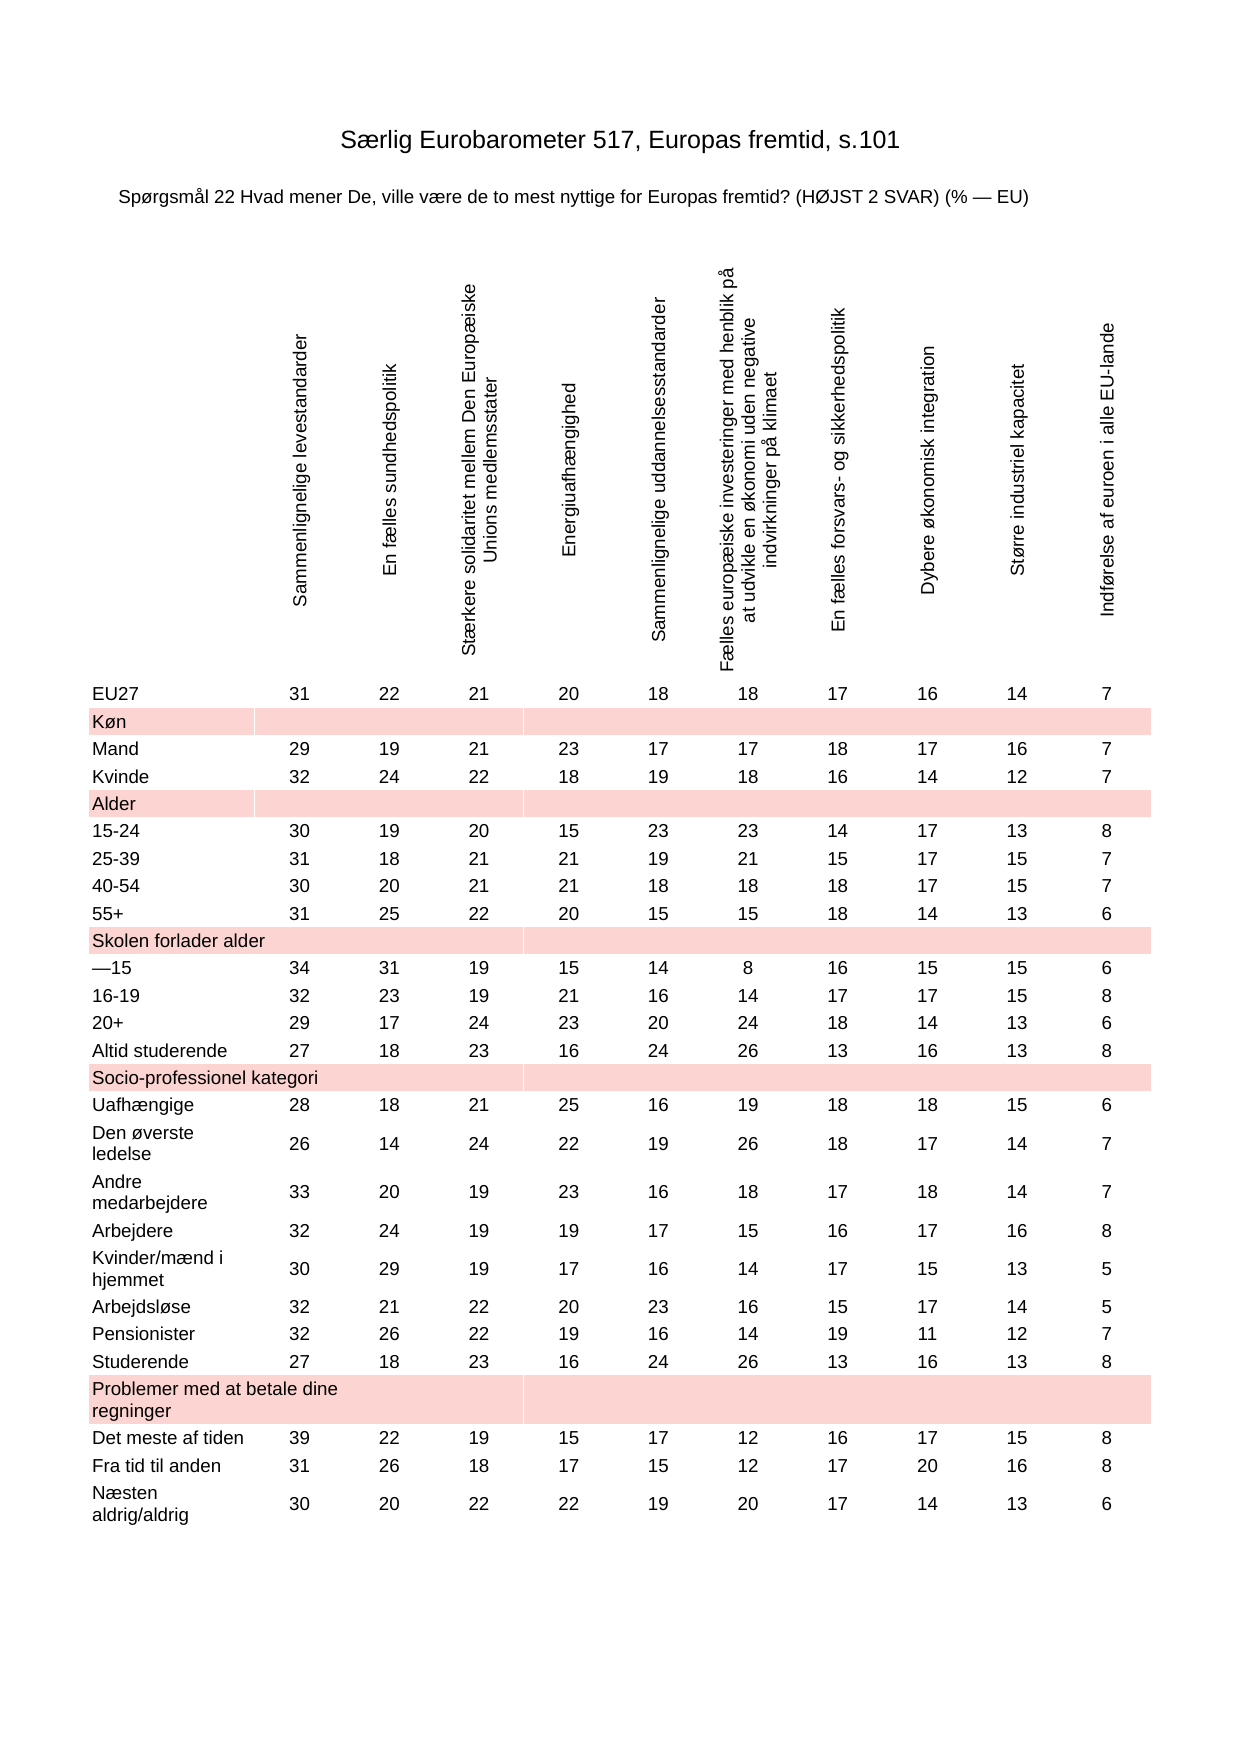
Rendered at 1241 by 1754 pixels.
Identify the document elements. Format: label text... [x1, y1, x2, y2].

table_cell 20 [703, 1479, 793, 1528]
table_cell 29 [255, 1009, 344, 1036]
table_cell 19 [434, 1424, 523, 1451]
table_cell 8 [1062, 982, 1151, 1009]
table_cell 13 [972, 1479, 1062, 1528]
table_cell 8 [703, 954, 793, 982]
table_cell 20 [434, 817, 523, 845]
table_cell 18 [613, 680, 703, 708]
table_cell 7 [1062, 763, 1151, 790]
table_cell 31 [344, 954, 434, 982]
table_cell Fra tid til anden [89, 1451, 254, 1479]
table_cell 23 [434, 1036, 523, 1064]
table_cell 26 [703, 1119, 793, 1168]
table_cell 15 [524, 1424, 613, 1451]
table_cell 22 [434, 1293, 523, 1320]
table_cell 14 [703, 1320, 793, 1348]
table_cell 7 [1062, 1119, 1151, 1168]
table_cell Køn [89, 708, 254, 735]
table_cell 21 [524, 982, 613, 1009]
table_cell 18 [793, 900, 882, 927]
table_header [89, 260, 254, 680]
table_cell 21 [344, 1293, 434, 1320]
table_cell 17 [882, 982, 972, 1009]
table_cell 14 [882, 1479, 972, 1528]
table_cell 16 [882, 1036, 972, 1064]
table_cell 18 [344, 845, 434, 872]
table_cell 17 [793, 1168, 882, 1217]
table_cell 18 [703, 763, 793, 790]
table_cell 16 [524, 1348, 613, 1375]
table_cell 15-24 [89, 817, 254, 845]
table_cell 16 [972, 1217, 1062, 1244]
table_cell 16 [793, 954, 882, 982]
table_cell 23 [524, 1168, 613, 1217]
table_cell 22 [434, 1320, 523, 1348]
table_cell [524, 1064, 613, 1091]
table_cell 12 [703, 1451, 793, 1479]
table_cell 17 [524, 1451, 613, 1479]
table_cell 25-39 [89, 845, 254, 872]
table_cell 31 [255, 680, 344, 708]
table_cell 7 [1062, 1168, 1151, 1217]
table_cell 22 [344, 680, 434, 708]
table_cell 17 [882, 1119, 972, 1168]
table_cell Kvinde [89, 763, 254, 790]
table_cell [972, 708, 1062, 735]
table_cell 13 [972, 1348, 1062, 1375]
table_cell 22 [434, 1479, 523, 1528]
table_cell 17 [793, 1451, 882, 1479]
table_cell 23 [613, 1293, 703, 1320]
table_cell [524, 708, 613, 735]
table_cell [972, 927, 1062, 954]
table_header Dybere økonomisk integration [882, 260, 972, 680]
table_cell [434, 1064, 523, 1091]
table_cell 16 [793, 763, 882, 790]
table_cell 22 [344, 1424, 434, 1451]
table_cell 23 [703, 817, 793, 845]
table_cell 32 [255, 1293, 344, 1320]
table_cell 23 [613, 817, 703, 845]
table_cell 16 [882, 1348, 972, 1375]
table_cell 18 [882, 1168, 972, 1217]
table_cell 19 [434, 982, 523, 1009]
table_cell [793, 927, 882, 954]
table_cell 19 [524, 1320, 613, 1348]
table_cell 13 [793, 1036, 882, 1064]
table_cell 34 [255, 954, 344, 982]
table_cell 12 [703, 1424, 793, 1451]
table_cell [703, 1064, 793, 1091]
table_cell 19 [793, 1320, 882, 1348]
table_cell Socio-professionel kategori [89, 1064, 434, 1091]
table_cell 21 [524, 872, 613, 899]
table_cell 13 [972, 900, 1062, 927]
table_cell 19 [434, 1168, 523, 1217]
table_cell [344, 790, 434, 817]
table_cell 8 [1062, 1451, 1151, 1479]
table_cell 19 [613, 845, 703, 872]
table_cell [703, 927, 793, 954]
table_cell [613, 1064, 703, 1091]
table_cell 17 [882, 1424, 972, 1451]
table_cell 15 [972, 1424, 1062, 1451]
table_cell 8 [1062, 1036, 1151, 1064]
table_cell [434, 927, 523, 954]
table_cell 15 [793, 1293, 882, 1320]
table_cell 19 [613, 1119, 703, 1168]
table_cell 20 [344, 1168, 434, 1217]
table_cell 29 [344, 1244, 434, 1293]
table_cell 32 [255, 1320, 344, 1348]
table_cell 6 [1062, 900, 1151, 927]
table_cell 18 [524, 763, 613, 790]
table_cell Pensionister [89, 1320, 254, 1348]
table_cell [1062, 708, 1151, 735]
table_cell 24 [613, 1036, 703, 1064]
table_cell [524, 1375, 613, 1424]
table_cell [882, 790, 972, 817]
table_cell 12 [972, 1320, 1062, 1348]
table_cell 20+ [89, 1009, 254, 1036]
table_cell 14 [793, 817, 882, 845]
table_cell [255, 790, 344, 817]
table_cell 14 [344, 1119, 434, 1168]
table_cell 19 [434, 954, 523, 982]
table_cell [613, 1375, 703, 1424]
table_cell [524, 790, 613, 817]
table_cell 26 [255, 1119, 344, 1168]
table_cell 31 [255, 1451, 344, 1479]
table_cell 14 [703, 1244, 793, 1293]
table_cell 15 [882, 1244, 972, 1293]
table_cell 20 [524, 900, 613, 927]
table_cell Andre medarbejdere [89, 1168, 254, 1217]
table_cell 16 [882, 680, 972, 708]
table_cell 18 [613, 872, 703, 899]
table_cell 19 [703, 1091, 793, 1119]
table_cell 22 [524, 1479, 613, 1528]
table_cell 19 [344, 735, 434, 762]
table_cell 15 [972, 1091, 1062, 1119]
table_cell 30 [255, 817, 344, 845]
table_cell 17 [882, 845, 972, 872]
table_cell 32 [255, 763, 344, 790]
table_cell 16-19 [89, 982, 254, 1009]
table_cell [434, 790, 523, 817]
table_cell 16 [613, 982, 703, 1009]
table_cell [972, 1375, 1062, 1424]
table_cell Det meste af tiden [89, 1424, 254, 1451]
table_cell 17 [793, 1479, 882, 1528]
table_cell 27 [255, 1036, 344, 1064]
table_cell Arbejdere [89, 1217, 254, 1244]
table_cell 40-54 [89, 872, 254, 899]
table_cell 13 [972, 1036, 1062, 1064]
table_cell Alder [89, 790, 254, 817]
table_cell 21 [703, 845, 793, 872]
table_cell 16 [613, 1168, 703, 1217]
table_cell 18 [344, 1091, 434, 1119]
table_cell 28 [255, 1091, 344, 1119]
table_cell 20 [344, 872, 434, 899]
table_cell 21 [434, 1091, 523, 1119]
table_cell 19 [613, 1479, 703, 1528]
table_cell 20 [882, 1451, 972, 1479]
table_cell [1062, 1064, 1151, 1091]
table_cell 19 [434, 1244, 523, 1293]
table_cell 17 [344, 1009, 434, 1036]
table_cell 21 [434, 735, 523, 762]
table_header Indførelse af euroen i alle EU-lande [1062, 260, 1151, 680]
table_cell 17 [882, 1293, 972, 1320]
table_cell 17 [882, 817, 972, 845]
table_cell 16 [972, 1451, 1062, 1479]
table_cell 23 [344, 982, 434, 1009]
table_cell 15 [524, 954, 613, 982]
table_header Fælles europæiske investeringer med henblik på at udvikle en økonomi uden negative indvirkninger på klimaet [703, 260, 793, 680]
table_cell 30 [255, 1244, 344, 1293]
table_cell 30 [255, 872, 344, 899]
table_cell 17 [703, 735, 793, 762]
table_cell [524, 927, 613, 954]
table_cell 17 [613, 735, 703, 762]
table_cell [703, 1375, 793, 1424]
table_cell 5 [1062, 1244, 1151, 1293]
table_cell [344, 708, 434, 735]
table_cell 18 [703, 872, 793, 899]
table_cell 15 [972, 954, 1062, 982]
table_cell [882, 708, 972, 735]
table_cell 16 [703, 1293, 793, 1320]
table_cell 15 [882, 954, 972, 982]
table_cell 18 [793, 1009, 882, 1036]
table_cell 11 [882, 1320, 972, 1348]
table_cell 27 [255, 1348, 344, 1375]
table_cell 16 [524, 1036, 613, 1064]
table_cell 24 [613, 1348, 703, 1375]
table_cell 22 [524, 1119, 613, 1168]
table_cell 21 [524, 845, 613, 872]
table_cell Uafhængige [89, 1091, 254, 1119]
table_cell 24 [344, 763, 434, 790]
table_cell 16 [793, 1217, 882, 1244]
table_cell 14 [613, 954, 703, 982]
table_cell 23 [434, 1348, 523, 1375]
table_cell Altid studerende [89, 1036, 254, 1064]
text Spørgsmål 22 Hvad mener De, ville være de to mest nyttige for Europas fremtid? (HØJST 2 SVAR) (% — EU) [118, 186, 1122, 208]
table_cell [434, 708, 523, 735]
table_cell 19 [434, 1217, 523, 1244]
table_cell 17 [882, 872, 972, 899]
table_cell 21 [434, 680, 523, 708]
table_cell 20 [613, 1009, 703, 1036]
table_cell 16 [972, 735, 1062, 762]
table_cell [972, 1064, 1062, 1091]
table_cell 16 [613, 1244, 703, 1293]
table_cell 18 [434, 1451, 523, 1479]
table_cell 15 [703, 900, 793, 927]
table_cell 14 [703, 982, 793, 1009]
table_cell 15 [972, 845, 1062, 872]
table_cell [793, 790, 882, 817]
table_header Større industriel kapacitet [972, 260, 1062, 680]
table_cell 26 [703, 1348, 793, 1375]
table_cell 8 [1062, 1217, 1151, 1244]
table_cell [703, 790, 793, 817]
table_cell 20 [524, 1293, 613, 1320]
table_cell [793, 708, 882, 735]
table_cell Kvinder/mænd i hjemmet [89, 1244, 254, 1293]
table_cell 26 [703, 1036, 793, 1064]
table_cell 25 [524, 1091, 613, 1119]
table_cell —15 [89, 954, 254, 982]
table_cell 39 [255, 1424, 344, 1451]
table_cell [344, 1375, 434, 1424]
table_cell 19 [613, 763, 703, 790]
table_cell 29 [255, 735, 344, 762]
table_cell 15 [613, 1451, 703, 1479]
table_header Stærkere solidaritet mellem Den Europæiske Unions medlemsstater [434, 260, 523, 680]
table_cell 6 [1062, 954, 1151, 982]
table_cell [613, 927, 703, 954]
table_cell 18 [793, 1119, 882, 1168]
table_cell 5 [1062, 1293, 1151, 1320]
table_cell [793, 1064, 882, 1091]
table_cell 14 [972, 680, 1062, 708]
table_cell 15 [972, 982, 1062, 1009]
table_cell 18 [344, 1348, 434, 1375]
table_cell 15 [703, 1217, 793, 1244]
table_cell 17 [613, 1424, 703, 1451]
table_cell 32 [255, 1217, 344, 1244]
table_cell 7 [1062, 845, 1151, 872]
table_cell 16 [613, 1091, 703, 1119]
table_header En fælles forsvars- og sikkerhedspolitik [793, 260, 882, 680]
table_cell Problemer med at betale dine regninger [89, 1375, 344, 1424]
table_cell 24 [344, 1217, 434, 1244]
table_cell 14 [882, 763, 972, 790]
table_cell 19 [344, 817, 434, 845]
table_cell 14 [882, 1009, 972, 1036]
table_cell 18 [344, 1036, 434, 1064]
table_cell 31 [255, 845, 344, 872]
table_cell 32 [255, 982, 344, 1009]
table_cell [793, 1375, 882, 1424]
table_cell Arbejdsløse [89, 1293, 254, 1320]
table_cell 15 [524, 817, 613, 845]
table_cell 13 [793, 1348, 882, 1375]
table_cell [972, 790, 1062, 817]
table_cell 16 [613, 1320, 703, 1348]
table_cell 14 [972, 1293, 1062, 1320]
table_cell 17 [613, 1217, 703, 1244]
table_cell 18 [793, 872, 882, 899]
table_cell Mand [89, 735, 254, 762]
table_cell 20 [344, 1479, 434, 1528]
table_cell [613, 708, 703, 735]
table_cell [1062, 790, 1151, 817]
table_cell 6 [1062, 1479, 1151, 1528]
table_cell [703, 708, 793, 735]
table_cell 14 [882, 900, 972, 927]
table_cell 26 [344, 1451, 434, 1479]
table_cell [434, 1375, 523, 1424]
table_cell 24 [703, 1009, 793, 1036]
table_cell 7 [1062, 1320, 1151, 1348]
table_cell [1062, 927, 1151, 954]
table_cell 22 [434, 900, 523, 927]
table_cell 25 [344, 900, 434, 927]
table_cell 17 [793, 680, 882, 708]
table_cell 14 [972, 1119, 1062, 1168]
table_cell [882, 1064, 972, 1091]
table_cell 15 [972, 872, 1062, 899]
table_cell 18 [793, 1091, 882, 1119]
table_cell Den øverste ledelse [89, 1119, 254, 1168]
table_cell Næsten aldrig/aldrig [89, 1479, 254, 1528]
table_cell 8 [1062, 1348, 1151, 1375]
table_cell 18 [703, 1168, 793, 1217]
table_header En fælles sundhedspolitik [344, 260, 434, 680]
table_cell 30 [255, 1479, 344, 1528]
table_cell 8 [1062, 1424, 1151, 1451]
table_cell 22 [434, 763, 523, 790]
table_cell 17 [793, 982, 882, 1009]
table_cell 7 [1062, 872, 1151, 899]
table_cell [255, 708, 344, 735]
table_cell 24 [434, 1009, 523, 1036]
table_cell 21 [434, 845, 523, 872]
table_cell Studerende [89, 1348, 254, 1375]
table_cell 23 [524, 1009, 613, 1036]
table_cell 6 [1062, 1009, 1151, 1036]
table_cell 13 [972, 817, 1062, 845]
table_cell [882, 1375, 972, 1424]
table_cell 8 [1062, 817, 1151, 845]
table_cell 55+ [89, 900, 254, 927]
table_cell 14 [972, 1168, 1062, 1217]
table_header Sammenlignelige levestandarder [255, 260, 344, 680]
table_cell 6 [1062, 1091, 1151, 1119]
table_cell [613, 790, 703, 817]
table_cell 17 [793, 1244, 882, 1293]
table_cell 13 [972, 1244, 1062, 1293]
table_cell 23 [524, 735, 613, 762]
table_cell 16 [793, 1424, 882, 1451]
table_cell 12 [972, 763, 1062, 790]
table_cell [882, 927, 972, 954]
table_header Sammenlignelige uddannelsesstandarder [613, 260, 703, 680]
table_cell 26 [344, 1320, 434, 1348]
table_cell 7 [1062, 735, 1151, 762]
table_cell Skolen forlader alder [89, 927, 344, 954]
table_cell 13 [972, 1009, 1062, 1036]
table_cell 33 [255, 1168, 344, 1217]
table_cell 18 [703, 680, 793, 708]
table_cell EU27 [89, 680, 254, 708]
table_cell 15 [613, 900, 703, 927]
table_cell 21 [434, 872, 523, 899]
table_cell [1062, 1375, 1151, 1424]
table_cell 18 [793, 735, 882, 762]
table_cell 15 [793, 845, 882, 872]
table_cell [344, 927, 434, 954]
table_cell 17 [882, 1217, 972, 1244]
table_cell 17 [524, 1244, 613, 1293]
table_cell 17 [882, 735, 972, 762]
table_cell 7 [1062, 680, 1151, 708]
table_header Energiuafhængighed [524, 260, 613, 680]
table_cell 31 [255, 900, 344, 927]
table_cell 20 [524, 680, 613, 708]
table_cell 18 [882, 1091, 972, 1119]
table_cell 24 [434, 1119, 523, 1168]
table_cell 19 [524, 1217, 613, 1244]
